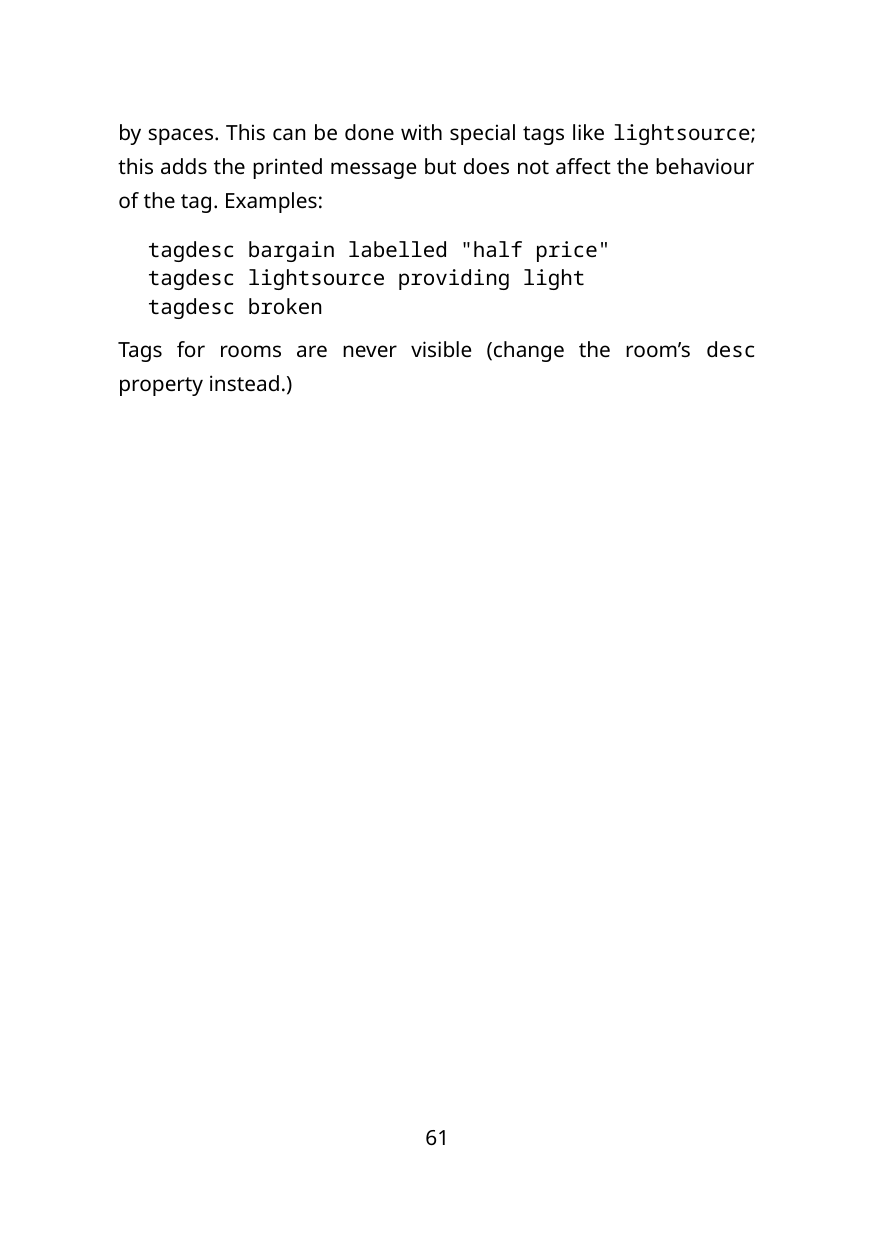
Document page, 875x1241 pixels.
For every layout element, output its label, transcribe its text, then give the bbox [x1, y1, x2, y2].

text tagdesc broken [148, 292, 756, 320]
text tagdesc bargain labelled "half price" [148, 235, 756, 263]
text Tags for rooms are never visible (change the room’s desc property instead.) [118, 335, 756, 397]
text by spaces. This can be done with special tags like lightsource; this adds the printed message but does not affect the behaviour of the tag. Examples: [118, 118, 756, 215]
text tagdesc lightsource providing light [148, 263, 756, 292]
